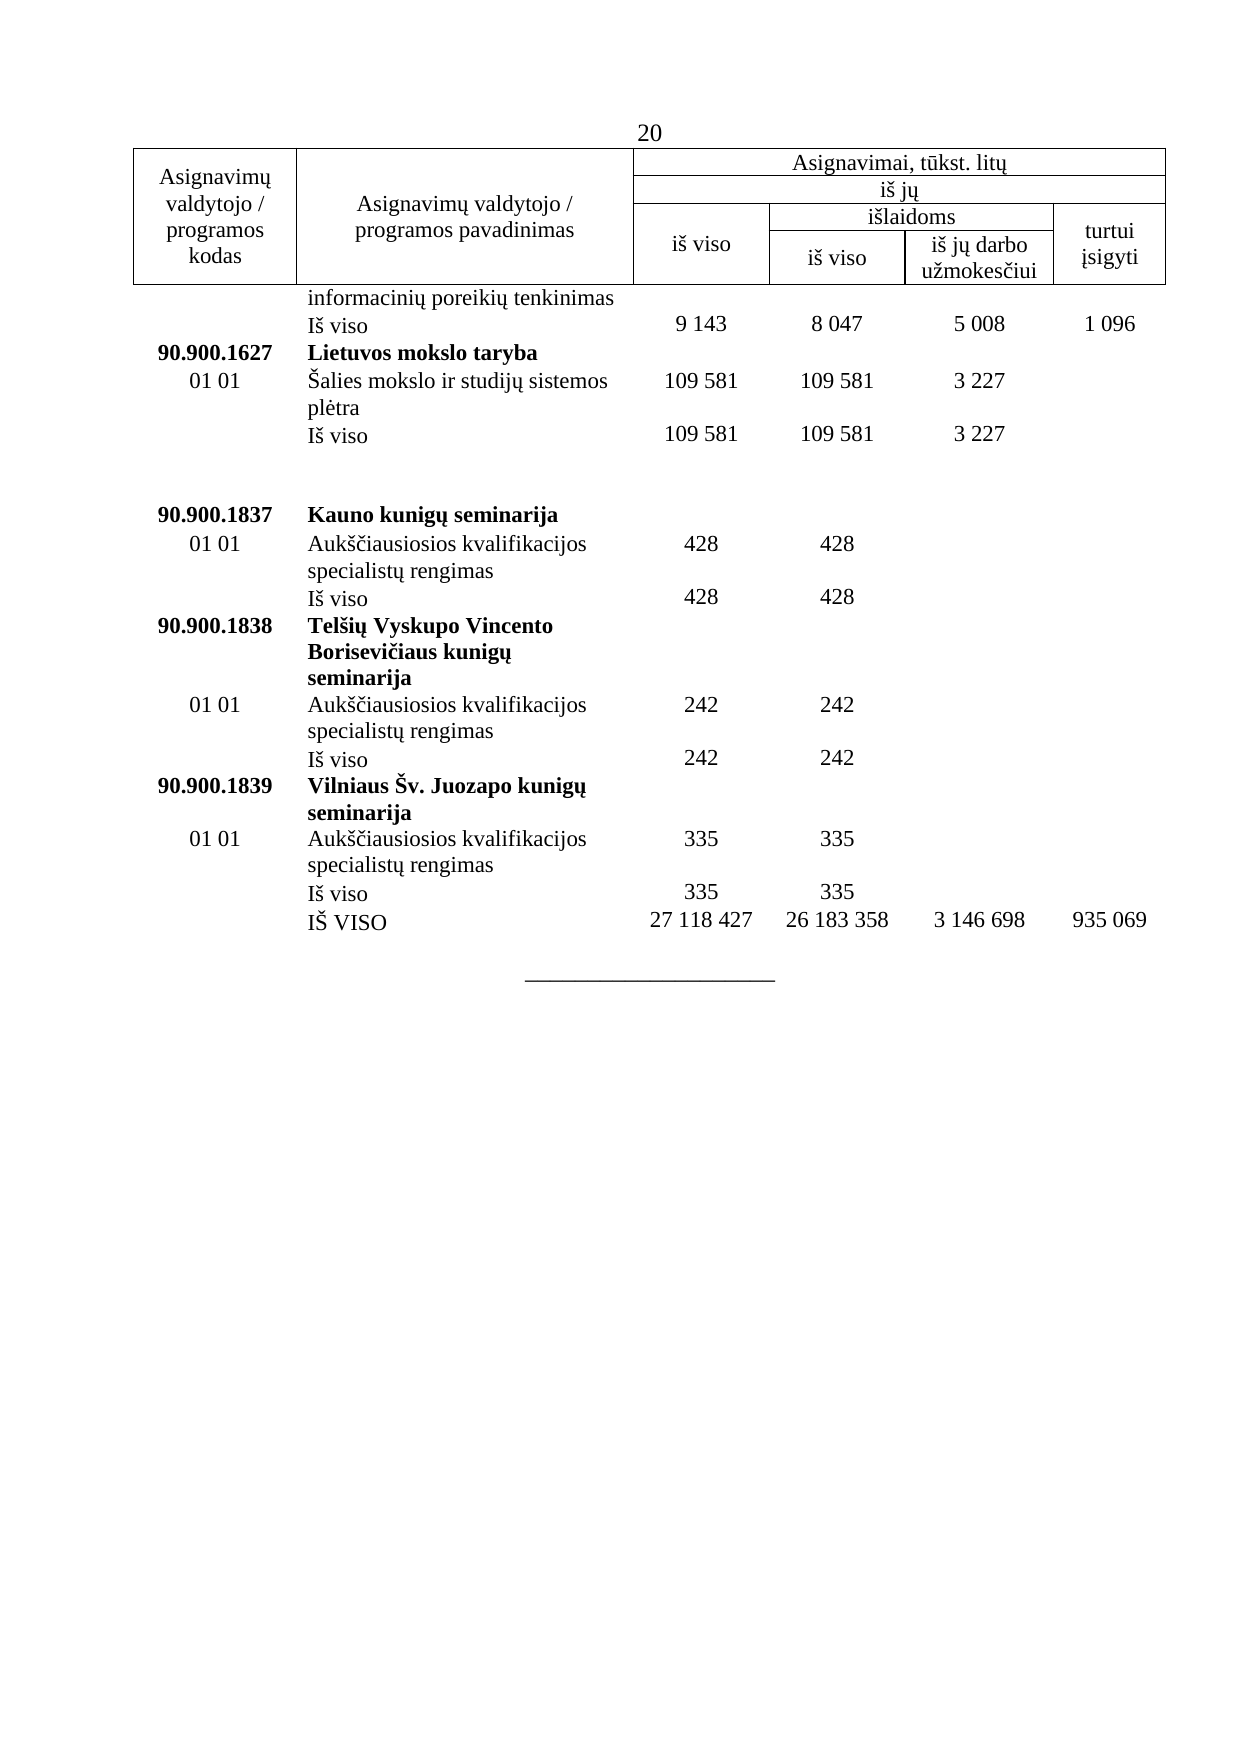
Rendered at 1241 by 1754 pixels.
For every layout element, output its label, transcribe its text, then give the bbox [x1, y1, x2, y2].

table_cell [1054, 691, 1166, 743]
table_cell Iš viso [296, 310, 633, 339]
table_cell 242 [633, 744, 769, 772]
table_cell [134, 449, 296, 502]
table_cell 01 01 [134, 825, 296, 878]
table_cell 242 [769, 691, 905, 743]
table_cell [905, 449, 1054, 502]
table_cell Telšių Vyskupo Vincento Borisevičiaus kunigų seminarija [296, 612, 633, 691]
table_cell [296, 449, 633, 502]
table_cell 109 581 [769, 368, 905, 420]
table_cell [1054, 583, 1166, 612]
table_cell iš jų [634, 176, 1165, 202]
table_header Asignavimų valdytojo / programos kodas [134, 149, 296, 283]
table_cell 428 [633, 583, 769, 612]
table_cell 26 183 358 [769, 906, 905, 935]
table_cell [1054, 612, 1166, 691]
table_cell [633, 339, 769, 367]
table_cell [1054, 420, 1166, 449]
table_cell 01 01 [134, 691, 296, 743]
table_cell Vilniaus Šv. Juozapo kunigų seminarija [296, 772, 633, 825]
table_cell 3 146 698 [905, 906, 1054, 935]
table_cell [905, 825, 1054, 878]
table_cell Iš viso [296, 744, 633, 772]
table_cell 428 [769, 530, 905, 583]
table_cell Iš viso [296, 420, 633, 449]
table_cell 428 [769, 583, 905, 612]
table_header Asignavimai, tūkst. litų [634, 149, 1165, 175]
table_cell [905, 502, 1054, 530]
table_cell išlaidoms [770, 204, 1053, 230]
table_cell [905, 744, 1054, 772]
table_cell [1054, 285, 1166, 310]
table_cell [134, 906, 296, 935]
table_cell 109 581 [769, 420, 905, 449]
table_cell [905, 878, 1054, 906]
table_cell [769, 612, 905, 691]
table_cell 3 227 [905, 420, 1054, 449]
table_cell [905, 612, 1054, 691]
table_cell Lietuvos mokslo taryba [296, 339, 633, 367]
table_cell Aukščiausiosios kvalifikacijos specialistų rengimas [296, 530, 633, 583]
table_cell [1054, 449, 1166, 502]
table_cell [134, 583, 296, 612]
table_cell 90.900.1837 [134, 502, 296, 530]
table_cell [769, 449, 905, 502]
table_cell Aukščiausiosios kvalifikacijos specialistų rengimas [296, 825, 633, 878]
table_cell Aukščiausiosios kvalifikacijos specialistų rengimas [296, 691, 633, 743]
table_cell [1054, 878, 1166, 906]
table_cell [769, 339, 905, 367]
table_cell [905, 583, 1054, 612]
table_cell 428 [633, 530, 769, 583]
table_cell [905, 285, 1054, 310]
table_cell [134, 878, 296, 906]
table_cell [1054, 502, 1166, 530]
table_cell [633, 772, 769, 825]
table_cell 90.900.1838 [134, 612, 296, 691]
table_cell informacinių poreikių tenkinimas [296, 285, 633, 310]
text –––––––––––––––––––– [177, 964, 1122, 993]
table_cell [905, 691, 1054, 743]
table_cell 335 [633, 825, 769, 878]
table_cell [633, 285, 769, 310]
table_cell Iš viso [296, 878, 633, 906]
table_cell iš viso [634, 204, 769, 283]
table_cell [769, 772, 905, 825]
table_cell 335 [769, 878, 905, 906]
table_cell 1 096 [1054, 310, 1166, 339]
table_cell [633, 502, 769, 530]
table_cell [769, 502, 905, 530]
table_cell [134, 310, 296, 339]
table_cell [905, 339, 1054, 367]
table_cell [905, 772, 1054, 825]
table_cell Kauno kunigų seminarija [296, 502, 633, 530]
table_cell 27 118 427 [633, 906, 769, 935]
table_cell 335 [633, 878, 769, 906]
table_cell [1054, 744, 1166, 772]
table_cell 242 [633, 691, 769, 743]
table_cell 335 [769, 825, 905, 878]
table_cell [134, 744, 296, 772]
table_cell 01 01 [134, 368, 296, 420]
table_cell 8 047 [769, 310, 905, 339]
table_cell 01 01 [134, 530, 296, 583]
table_cell 109 581 [633, 368, 769, 420]
table_cell [769, 285, 905, 310]
table_cell iš viso [770, 231, 904, 283]
table_cell Šalies mokslo ir studijų sistemos plėtra [296, 368, 633, 420]
table_cell [905, 530, 1054, 583]
table_cell [633, 612, 769, 691]
table_cell [633, 449, 769, 502]
table_cell [1054, 530, 1166, 583]
table_cell 90.900.1839 [134, 772, 296, 825]
table_cell 109 581 [633, 420, 769, 449]
table_cell [1054, 825, 1166, 878]
table_cell [134, 285, 296, 310]
table_cell IŠ VISO [296, 906, 633, 935]
table_header Asignavimų valdytojo / programos pavadinimas [297, 149, 633, 283]
table_cell Iš viso [296, 583, 633, 612]
table_cell 9 143 [633, 310, 769, 339]
table_cell 3 227 [905, 368, 1054, 420]
table_cell 935 069 [1054, 906, 1166, 935]
table_cell [1054, 339, 1166, 367]
table_cell [134, 420, 296, 449]
table_cell iš jų darbo užmokesčiui [906, 231, 1053, 283]
table_cell turtui įsigyti [1054, 204, 1165, 283]
table_cell 90.900.1627 [134, 339, 296, 367]
table_cell [1054, 772, 1166, 825]
table_cell [1054, 368, 1166, 420]
table_cell 5 008 [905, 310, 1054, 339]
table_cell 242 [769, 744, 905, 772]
